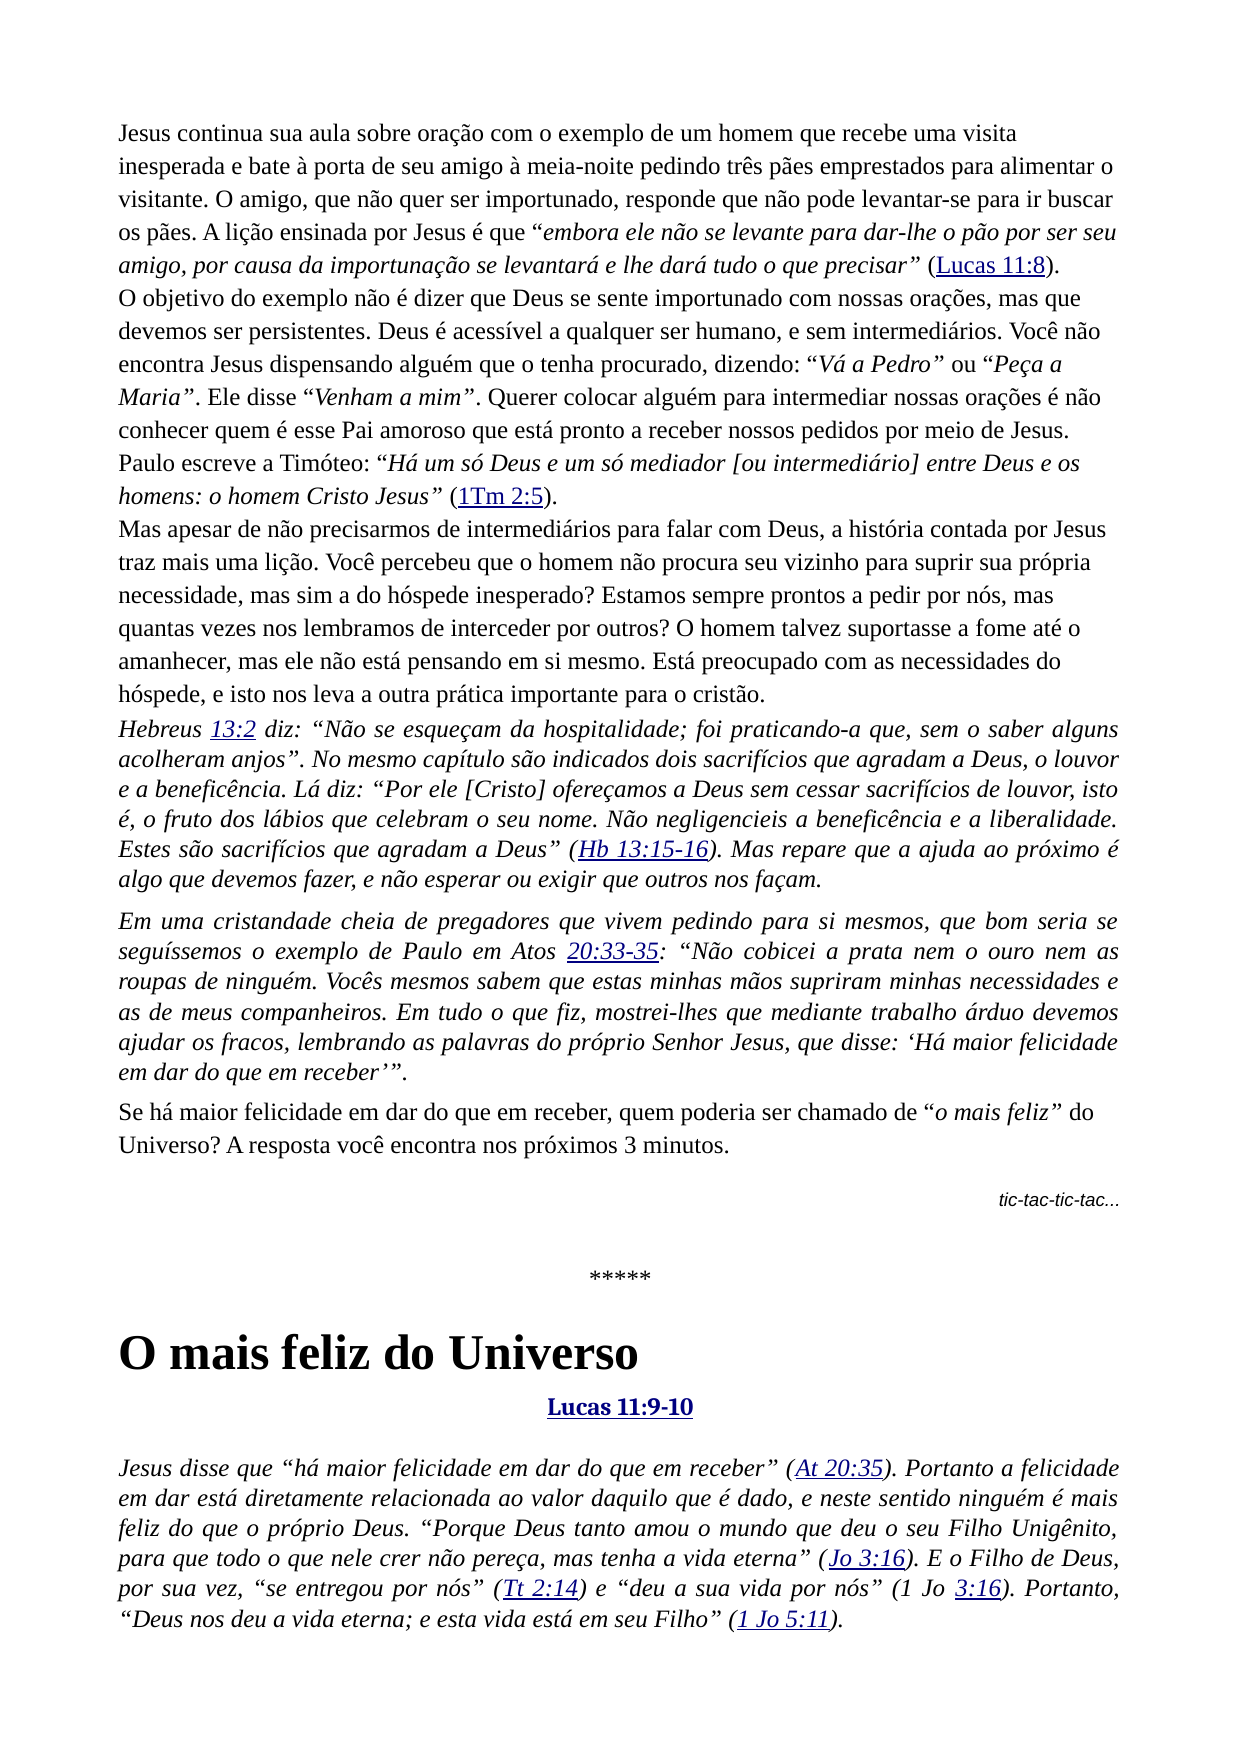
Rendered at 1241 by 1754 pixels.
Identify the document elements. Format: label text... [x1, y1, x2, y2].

text Se há maior felicidade em dar do que em receber, quem poderia ser chamado de “o mais feliz” do Universo? A resposta você encontra nos próximos 3 minutos. [118, 1097, 1122, 1159]
text Hebreus 13:2 diz: “Não se esqueçam da hospitalidade; foi praticando-a que, sem o saber alguns acolheram anjos”. No mesmo capítulo são indicados dois sacrifícios que agradam a Deus, o louvor e a beneficência. Lá diz: “Por ele [Cristo] ofereçamos a Deus sem cessar sacrifícios de louvor, isto é, o fruto dos lábios que celebram o seu nome. Não negligencieis a beneficência e a liberalidade. Estes são sacrifícios que agradam a Deus” (Hb 13:15-16). Mas repare que a ajuda ao próximo é algo que devemos fazer, e não esperar ou exigir que outros nos façam. [118, 712, 1122, 893]
text Lucas 11:9-10 [118, 1392, 1122, 1422]
text tic-tac-tic-tac... [118, 1189, 1122, 1210]
text Jesus disse que “há maior felicidade em dar do que em receber” (At 20:35). Portanto a felicidade em dar está diretamente relacionada ao valor daquilo que é dado, e neste sentido ninguém é mais feliz do que o próprio Deus. “Porque Deus tanto amou o mundo que deu o seu Filho Unigênito, para que todo o que nele crer não pereça, mas tenha a vida eterna” (Jo 3:16). E o Filho de Deus, por sua vez, “se entregou por nós” (Tt 2:14) e “deu a sua vida por nós” (1 Jo 3:16). Portanto, “Deus nos deu a vida eterna; e esta vida está em seu Filho” (1 Jo 5:11). [118, 1452, 1122, 1632]
text Jesus continua sua aula sobre oração com o exemplo de um homem que recebe uma visita inesperada e bate à porta de seu amigo à meia-noite pedindo três pães emprestados para alimentar o visitante. O amigo, que não quer ser importunado, responde que não pode levantar-se para ir buscar os pães. A lição ensinada por Jesus é que “embora ele não se levante para dar-lhe o pão por ser seu amigo, por causa da importunação se levantará e lhe dará tudo o que precisar” (Lucas 11:8). [118, 118, 1122, 279]
text Mas apesar de não precisarmos de intermediários para falar com Deus, a história contada por Jesus traz mais uma lição. Você percebeu que o homem não procura seu vizinho para suprir sua própria necessidade, mas sim a do hóspede inesperado? Estamos sempre prontos a pedir por nós, mas quantas vezes nos lembramos de interceder por outros? O homem talvez suportasse a fome até o amanhecer, mas ele não está pensando em si mesmo. Está preocupado com as necessidades do hóspede, e isto nos leva a outra prática importante para o cristão. [118, 514, 1122, 708]
text ***** [118, 1264, 1122, 1293]
text O objetivo do exemplo não é dizer que Deus se sente importunado com nossas orações, mas que devemos ser persistentes. Deus é acessível a qualquer ser humano, e sem intermediários. Você não encontra Jesus dispensando alguém que o tenha procurado, dizendo: “Vá a Pedro” ou “Peça a Maria”. Ele disse “Venham a mim”. Querer colocar alguém para intermediar nossas orações é não conhecer quem é esse Pai amoroso que está pronto a receber nossos pedidos por meio de Jesus. Paulo escreve a Timóteo: “Há um só Deus e um só mediador [ou intermediário] entre Deus e os homens: o homem Cristo Jesus” (1Tm 2:5). [118, 283, 1122, 510]
subtitle O mais feliz do Universo [118, 1322, 1122, 1380]
text Em uma cristandade cheia de pregadores que vivem pedindo para si mesmos, que bom seria se seguíssemos o exemplo de Paulo em Atos 20:33-35: “Não cobicei a prata nem o ouro nem as roupas de ninguém. Vocês mesmos sabem que estas minhas mãos supriram minhas necessidades e as de meus companheiros. Em tudo o que fiz, mostrei-lhes que mediante trabalho árduo devemos ajudar os fracos, lembrando as palavras do próprio Senhor Jesus, que disse: ‘Há maior felicidade em dar do que em receber’”. [118, 905, 1122, 1086]
